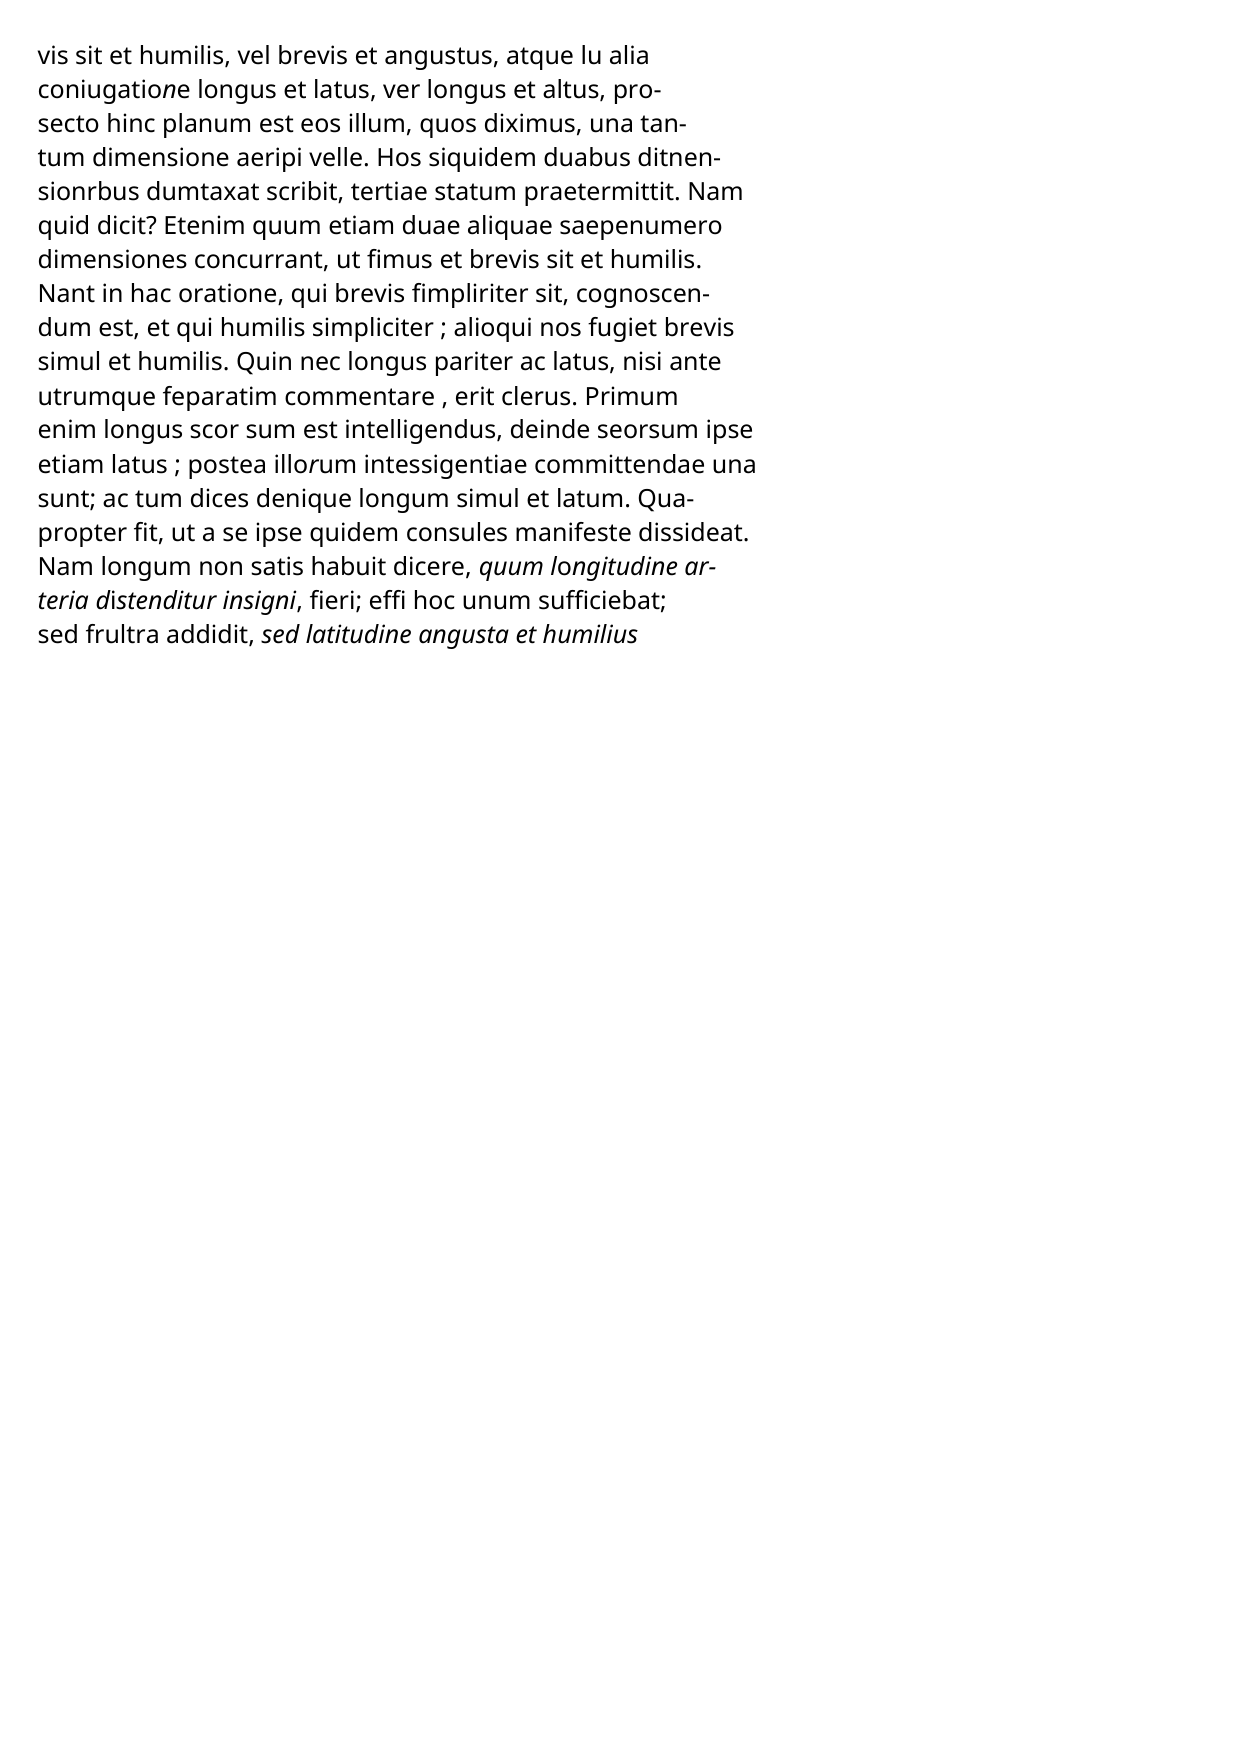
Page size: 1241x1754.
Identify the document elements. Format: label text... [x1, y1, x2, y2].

text vis sit et humilis, vel brevis et angustus, atque lu alia coniugatione longus et latus, ver longus et altus, pro- secto hinc planum est eos illum, quos diximus, una tan- tum dimensione aeripi velle. Hos siquidem duabus ditnen- sionrbus dumtaxat scribit, tertiae statum praetermittit. Nam quid dicit? Etenim quum etiam duae aliquae saepenumero dimensiones concurrant, ut fimus et brevis sit et humilis. Nant in hac oratione, qui brevis fimpliriter sit, cognoscen- dum est, et qui humilis simpliciter ; alioqui nos fugiet brevis simul et humilis. Quin nec longus pariter ac latus, nisi ante utrumque feparatim commentare , erit clerus. Primum enim longus scor sum est intelligendus, deinde seorsum ipse etiam latus ; postea illorum intessigentiae committendae una sunt; ac tum dices denique longum simul et latum. Qua- propter fit, ut a se ipse quidem consules manifeste dissideat. Nam longum non satis habuit dicere, quum longitudine ar- teria distenditur insigni, fieri; effi hoc unum sufficiebat; sed frultra addidit, sed latitudine angusta et humilius [37, 37, 1203, 651]
